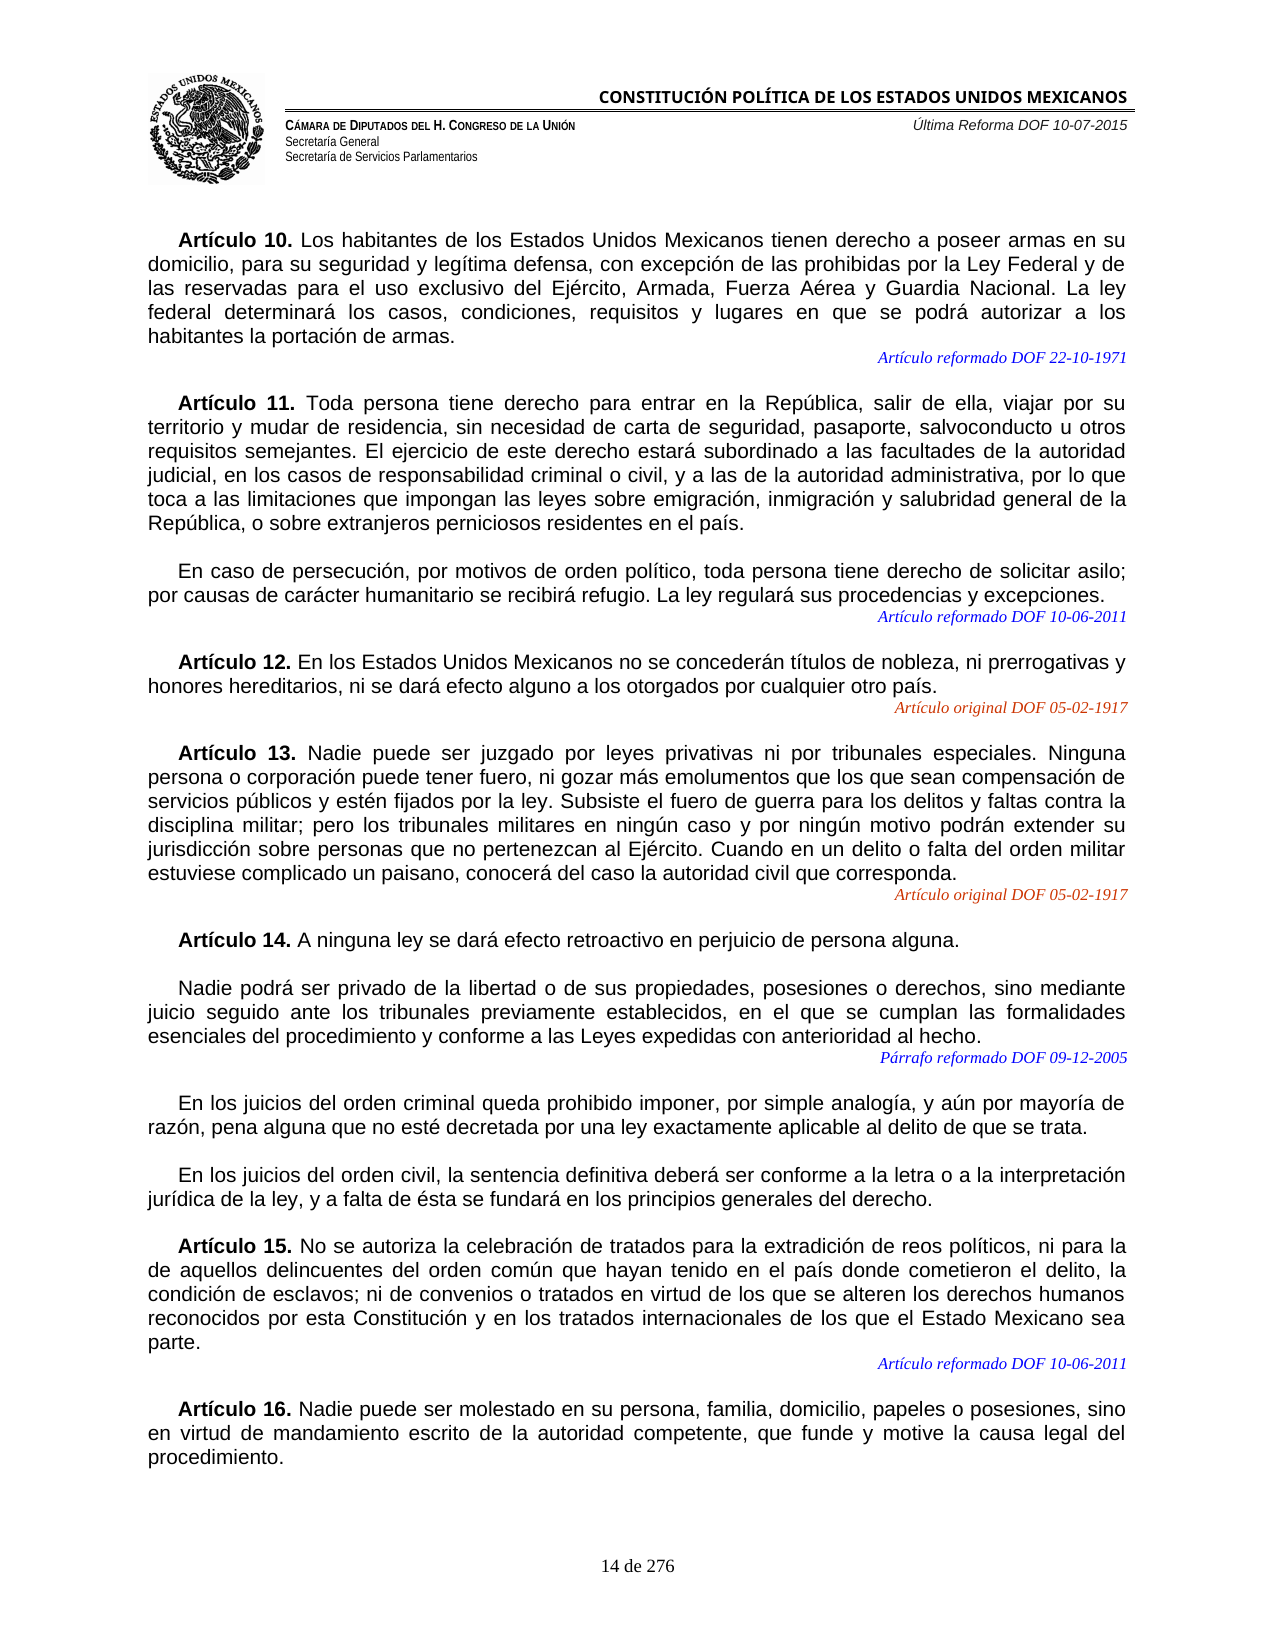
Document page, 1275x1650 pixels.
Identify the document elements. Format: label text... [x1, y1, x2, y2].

text Artículo 15. No se autoriza la celebración de tratados para la extradición de reos políticos, ni para la de aquellos delincuentes del orden común que hayan tenido en el país donde cometieron el delito, la condición de esclavos; ni de convenios o tratados en virtud de los que se alteren los derechos humanos reconocidos por esta Constitución y en los tratados internacionales de los que el Estado Mexicano sea parte. [148, 1234, 1127, 1354]
text En caso de persecución, por motivos de orden político, toda persona tiene derecho de solicitar asilo; por causas de carácter humanitario se recibirá refugio. La ley regulará sus procedencias y excepciones. [148, 559, 1127, 607]
text Artículo 16. Nadie puede ser molestado en su persona, familia, domicilio, papeles o posesiones, sino en virtud de mandamiento escrito de la autoridad competente, que funde y motive la causa legal del procedimiento. [148, 1397, 1127, 1469]
text Nadie podrá ser privado de la libertad o de sus propiedades, posesiones o derechos, sino mediante juicio seguido ante los tribunales previamente establecidos, en el que se cumplan las formalidades esenciales del procedimiento y conforme a las Leyes expedidas con anterioridad al hecho. [148, 976, 1127, 1047]
text Artículo reformado DOF 10-06-2011 [148, 607, 1127, 626]
text En los juicios del orden civil, la sentencia definitiva deberá ser conforme a la letra o a la interpretación jurídica de la ley, y a falta de ésta se fundará en los principios generales del derecho. [148, 1162, 1127, 1210]
text Artículo 13. Nadie puede ser juzgado por leyes privativas ni por tribunales especiales. Ninguna persona o corporación puede tener fuero, ni gozar más emolumentos que los que sean compensación de servicios públicos y estén fijados por la ley. Subsiste el fuero de guerra para los delitos y faltas contra la disciplina militar; pero los tribunales militares en ningún caso y por ningún motivo podrán extender su jurisdicción sobre personas que no pertenezcan al Ejército. Cuando en un delito o falta del orden militar estuviese complicado un paisano, conocerá del caso la autoridad civil que corresponda. [148, 741, 1127, 884]
text Artículo original DOF 05-02-1917 [148, 884, 1127, 904]
text Párrafo reformado DOF 09-12-2005 [148, 1047, 1127, 1067]
text Artículo 14. A ninguna ley se dará efecto retroactivo en perjuicio de persona alguna. [148, 928, 1127, 952]
text Artículo original DOF 05-02-1917 [148, 698, 1127, 717]
text En los juicios del orden criminal queda prohibido imponer, por simple analogía, y aún por mayoría de razón, pena alguna que no esté decretada por una ley exactamente aplicable al delito de que se trata. [148, 1091, 1127, 1138]
text Artículo reformado DOF 10-06-2011 [148, 1354, 1127, 1373]
text Artículo 10. Los habitantes de los Estados Unidos Mexicanos tienen derecho a poseer armas en su domicilio, para su seguridad y legítima defensa, con excepción de las prohibidas por la Ley Federal y de las reservadas para el uso exclusivo del Ejército, Armada, Fuerza Aérea y Guardia Nacional. La ley federal determinará los casos, condiciones, requisitos y lugares en que se podrá autorizar a los habitantes la portación de armas. [148, 228, 1127, 348]
text Artículo reformado DOF 22-10-1971 [148, 348, 1127, 367]
text Artículo 11. Toda persona tiene derecho para entrar en la República, salir de ella, viajar por su territorio y mudar de residencia, sin necesidad de carta de seguridad, pasaporte, salvoconducto u otros requisitos semejantes. El ejercicio de este derecho estará subordinado a las facultades de la autoridad judicial, en los casos de responsabilidad criminal o civil, y a las de la autoridad administrativa, por lo que toca a las limitaciones que impongan las leyes sobre emigración, inmigración y salubridad general de la República, o sobre extranjeros perniciosos residentes en el país. [148, 391, 1127, 535]
text Artículo 12. En los Estados Unidos Mexicanos no se concederán títulos de nobleza, ni prerrogativas y honores hereditarios, ni se dará efecto alguno a los otorgados por cualquier otro país. [148, 650, 1127, 698]
